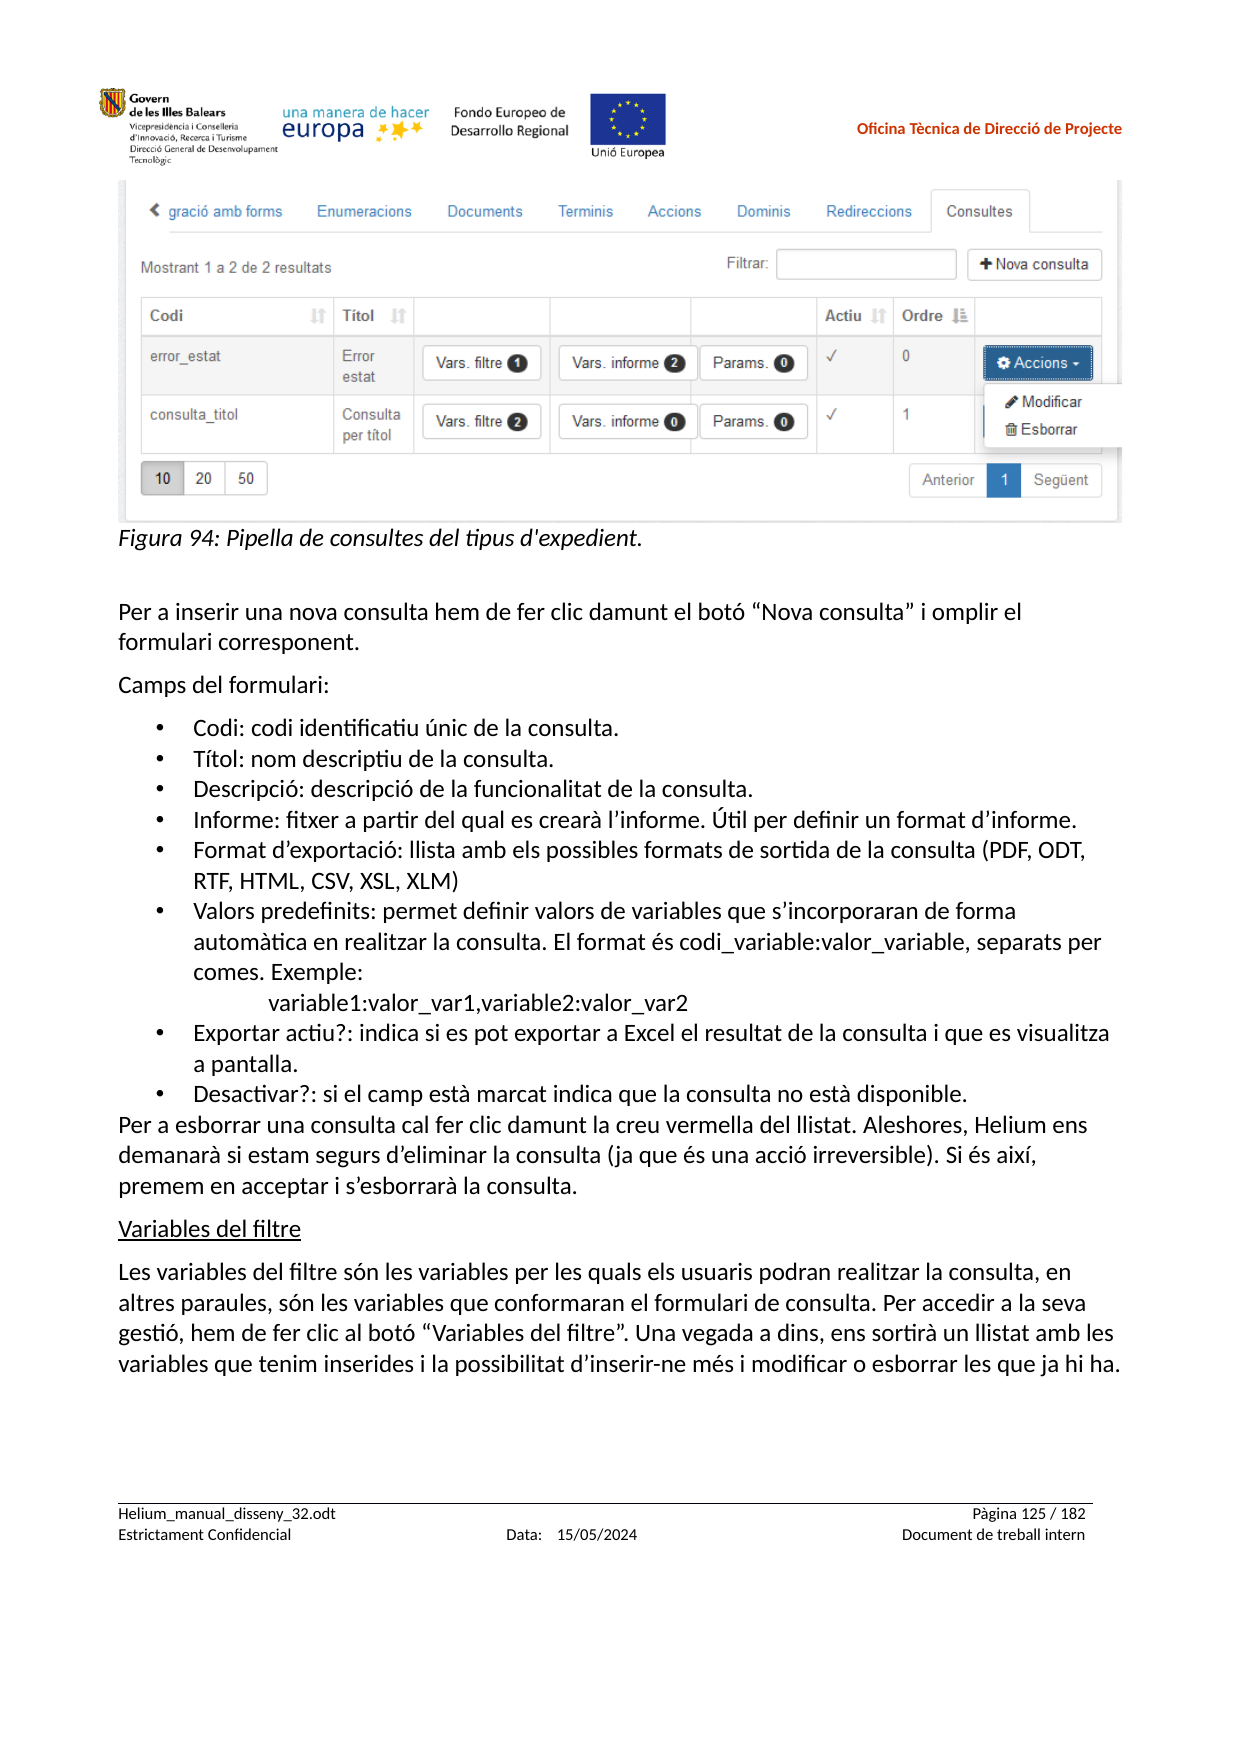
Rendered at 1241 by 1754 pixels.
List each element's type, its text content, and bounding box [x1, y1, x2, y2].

list Desactivar?: si el camp està marcat indica que la consulta no està disponible. [156, 1079, 1122, 1109]
text Per a esborrar una consulta cal fer clic damunt la creu vermella del llistat. Aleshores, Helium ens demanarà si estam segurs d’eliminar la consulta (ja que és una acció irreversible). Si és així, premem en acceptar i s’esborrarà la consulta. [118, 1109, 1122, 1201]
picture [118, 180, 1123, 523]
picture [99, 87, 668, 166]
text Variables del filtre [118, 1213, 1122, 1244]
list Valors predefinits: permet definir valors de variables que s’incorporaran de forma automàtica en realitzar la consulta. El format és codi_variable:valor_variable, separats per comes. Exemple: variable1:valor_var1,variable2:valor_var2 [156, 896, 1122, 1018]
text Les variables del filtre són les variables per les quals els usuaris podran realitzar la consulta, en altres paraules, són les variables que conformaran el formulari de consulta. Per accedir a la seva gestió, hem de fer clic al botó “Variables del filtre”. Una vegada a dins, ens sortirà un llistat amb les variables que tenim inserides i la possibilitat d’inserir-ne més i modificar o esborrar les que ja hi ha. [118, 1256, 1122, 1378]
list Informe: fitxer a partir del qual es crearà l’informe. Útil per definir un format d’informe. [156, 804, 1122, 834]
list Títol: nom descriptiu de la consulta. [156, 743, 1122, 773]
text Per a inserir una nova consulta hem de fer clic damunt el botó “Nova consulta” i omplir el formulari corresponent. [118, 596, 1122, 657]
text Figura 94: Pipella de consultes del tipus d'expedient. [118, 523, 1122, 553]
list Descripció: descripció de la funcionalitat de la consulta. [156, 773, 1122, 804]
list Exportar actiu?: indica si es pot exportar a Excel el resultat de la consulta i que es visualitza a pantalla. [156, 1018, 1122, 1079]
list Codi: codi identificatiu únic de la consulta. [156, 712, 1122, 743]
list Format d’exportació: llista amb els possibles formats de sortida de la consulta (PDF, ODT, RTF, HTML, CSV, XSL, XLM) [156, 834, 1122, 896]
text Camps del formulari: [118, 669, 1122, 700]
